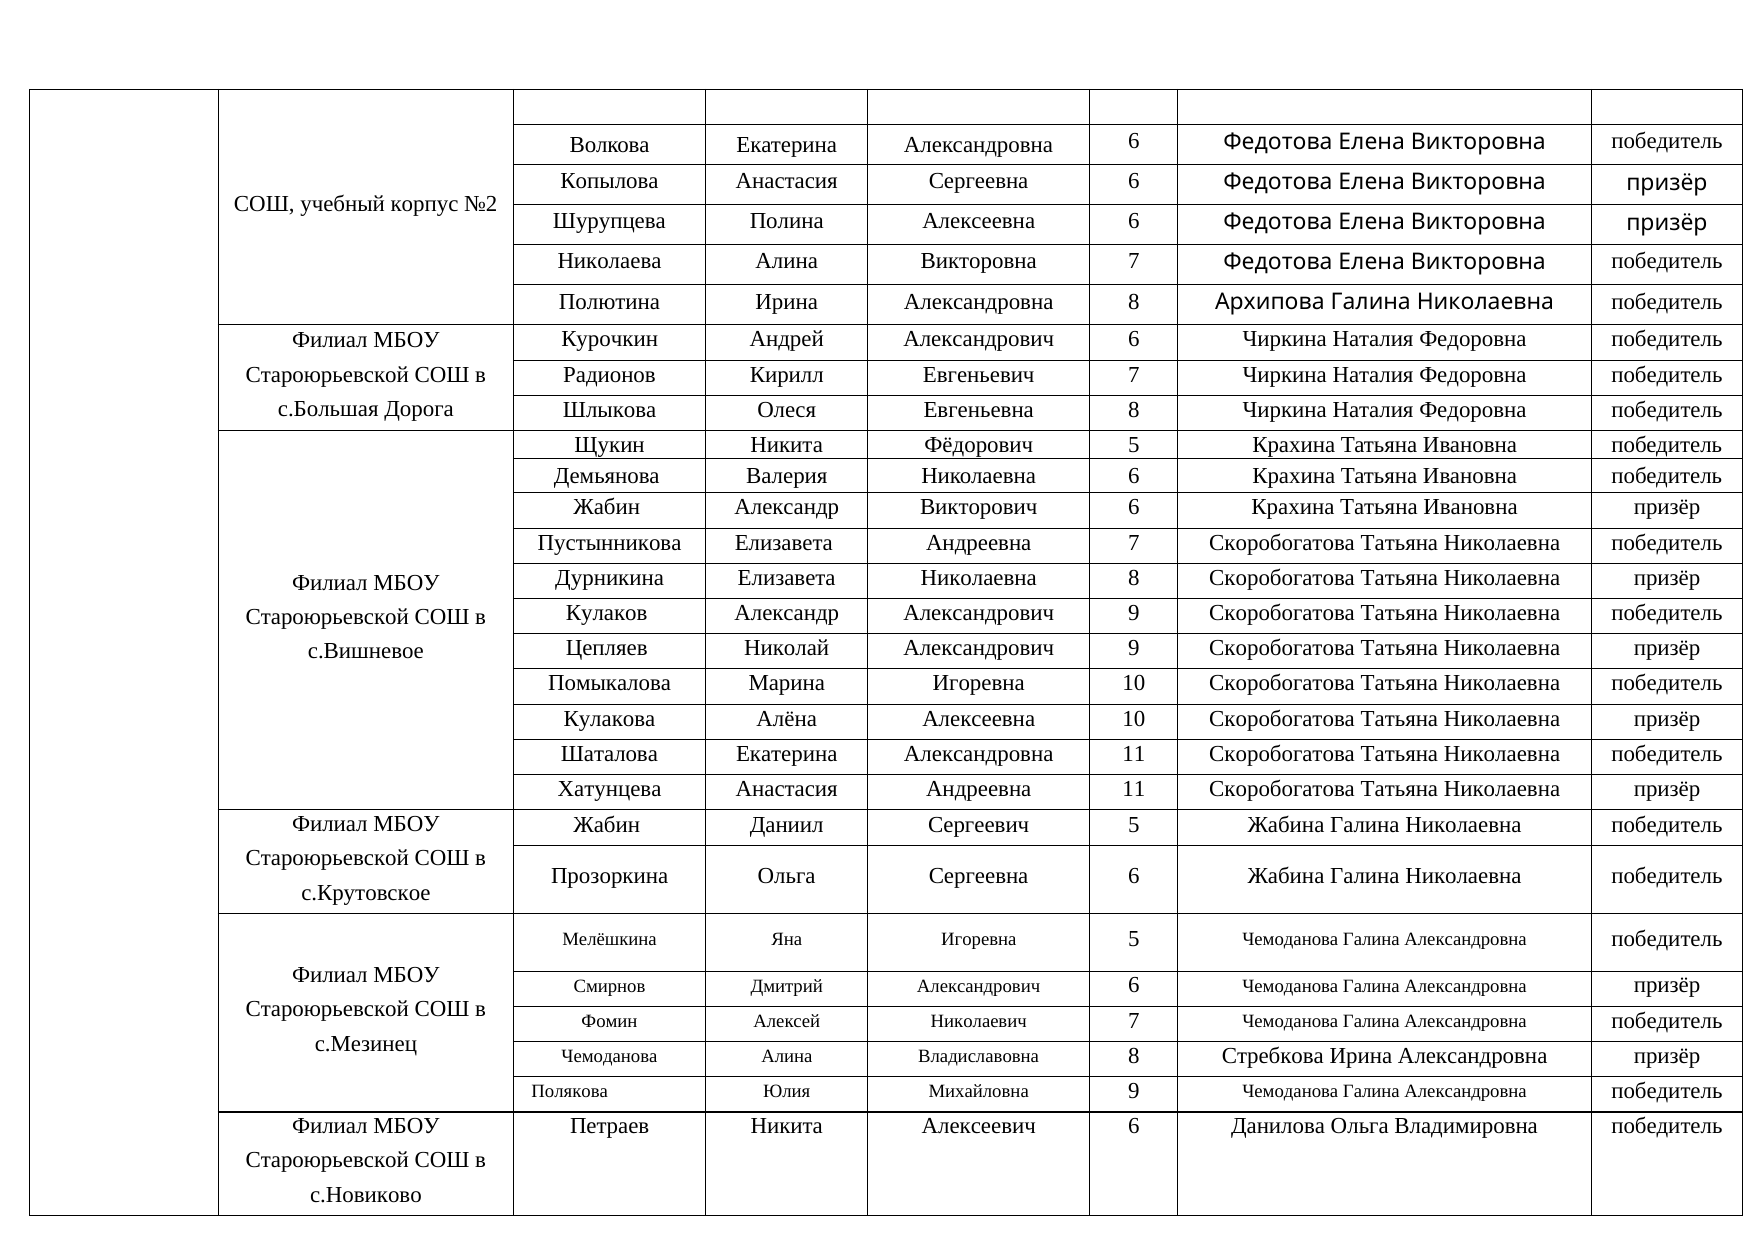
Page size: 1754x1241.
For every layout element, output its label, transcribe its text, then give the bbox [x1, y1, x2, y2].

table_cell Федотова Елена Викторовна [1178, 125, 1591, 164]
table_cell Филиал МБОУ Староюрьевской СОШ в с.Вишневое [219, 431, 513, 809]
table_cell Никита [706, 431, 867, 457]
table_cell Алексеевна [868, 205, 1089, 244]
table_cell 7 [1090, 1007, 1177, 1041]
table_cell 6 [1090, 459, 1177, 492]
table_cell победитель [1592, 1113, 1742, 1215]
table_cell Олеся [706, 396, 867, 430]
table_cell Кирилл [706, 361, 867, 395]
table_cell Жабин [514, 810, 705, 845]
table_cell Дмитрий [706, 972, 867, 1006]
table_cell Алёна [706, 705, 867, 739]
table_cell Никита [706, 1113, 867, 1215]
table_cell Александр [706, 493, 867, 527]
table_cell победитель [1592, 599, 1742, 633]
table_cell Валерия [706, 459, 867, 492]
table_cell Щукин [514, 431, 705, 457]
table_cell 9 [1090, 634, 1177, 668]
table_cell 5 [1090, 914, 1177, 971]
table_cell Екатерина [706, 740, 867, 774]
table_cell Игоревна [868, 669, 1089, 703]
table_cell Филиал МБОУ Староюрьевской СОШ в с.Большая Дорога [219, 325, 513, 430]
table_cell Сергеевич [868, 810, 1089, 845]
table_cell Радионов [514, 361, 705, 395]
table_cell Владиславовна [868, 1042, 1089, 1076]
table_cell Марина [706, 669, 867, 703]
table_cell Даниил [706, 810, 867, 845]
table_cell Архипова Галина Николаевна [1178, 285, 1591, 324]
table_cell Екатерина [706, 125, 867, 164]
table_cell Федотова Елена Викторовна [1178, 245, 1591, 284]
table_cell победитель [1592, 285, 1742, 324]
table_cell Чиркина Наталия Федоровна [1178, 361, 1591, 395]
table_cell Скоробогатова Татьяна Николаевна [1178, 705, 1591, 739]
table_cell 11 [1090, 775, 1177, 809]
table_cell 10 [1090, 705, 1177, 739]
table_cell победитель [1592, 846, 1742, 913]
table_cell победитель [1592, 810, 1742, 845]
table_cell Скоробогатова Татьяна Николаевна [1178, 529, 1591, 563]
table_cell Сергеевна [868, 846, 1089, 913]
table_cell 7 [1090, 245, 1177, 284]
table_cell призёр [1592, 705, 1742, 739]
table_cell Курочкин [514, 325, 705, 359]
table_cell Чемоданова Галина Александровна [1178, 1077, 1591, 1111]
table_cell Яна [706, 914, 867, 971]
table_cell Андрей [706, 325, 867, 359]
table_cell 6 [1090, 125, 1177, 164]
table_cell 11 [1090, 740, 1177, 774]
table_cell 5 [1090, 810, 1177, 845]
table_cell победитель [1592, 396, 1742, 430]
table_cell Александрович [868, 599, 1089, 633]
table_cell 7 [1090, 361, 1177, 395]
table_cell Андреевна [868, 775, 1089, 809]
table_cell Цепляев [514, 634, 705, 668]
table_cell 7 [1090, 529, 1177, 563]
table_cell Чиркина Наталия Федоровна [1178, 396, 1591, 430]
table_cell Александрович [868, 634, 1089, 668]
table_cell [514, 90, 705, 124]
table_cell победитель [1592, 459, 1742, 492]
table_cell призёр [1592, 775, 1742, 809]
table_cell 8 [1090, 396, 1177, 430]
table_cell Жабин [514, 493, 705, 527]
table_cell Шлыкова [514, 396, 705, 430]
table_cell СОШ, учебный корпус №2 [219, 90, 513, 324]
table_cell Полютина [514, 285, 705, 324]
table_cell победитель [1592, 325, 1742, 359]
table_cell Прозоркина [514, 846, 705, 913]
table_cell Скоробогатова Татьяна Николаевна [1178, 669, 1591, 703]
table_cell Жабина Галина Николаевна [1178, 846, 1591, 913]
table_cell победитель [1592, 740, 1742, 774]
table_cell Крахина Татьяна Ивановна [1178, 493, 1591, 527]
table_cell 8 [1090, 564, 1177, 598]
table_cell Чемоданова Галина Александровна [1178, 914, 1591, 971]
table_cell Алексей [706, 1007, 867, 1041]
table_cell Александровна [868, 125, 1089, 164]
table_cell победитель [1592, 529, 1742, 563]
table_cell Скоробогатова Татьяна Николаевна [1178, 564, 1591, 598]
table_cell Александр [706, 599, 867, 633]
table_cell Александрович [868, 325, 1089, 359]
table_cell Николаева [514, 245, 705, 284]
table_cell [868, 90, 1089, 124]
table_cell [706, 90, 867, 124]
table_cell Чиркина Наталия Федоровна [1178, 325, 1591, 359]
table_cell призёр [1592, 165, 1742, 204]
table_cell Анастасия [706, 165, 867, 204]
table_cell Скоробогатова Татьяна Николаевна [1178, 775, 1591, 809]
table_cell призёр [1592, 493, 1742, 527]
table_cell Скоробогатова Татьяна Николаевна [1178, 740, 1591, 774]
table_cell Шаталова [514, 740, 705, 774]
table_cell Николаевна [868, 459, 1089, 492]
table_cell [1592, 90, 1742, 124]
table_cell Хатунцева [514, 775, 705, 809]
table_cell Крахина Татьяна Ивановна [1178, 431, 1591, 457]
table_cell 5 [1090, 431, 1177, 457]
table_cell Стребкова Ирина Александровна [1178, 1042, 1591, 1076]
table_cell Фёдорович [868, 431, 1089, 457]
table_cell 9 [1090, 1077, 1177, 1111]
table_cell победитель [1592, 1077, 1742, 1111]
table_cell Фомин [514, 1007, 705, 1041]
table_cell призёр [1592, 1042, 1742, 1076]
table_cell 6 [1090, 165, 1177, 204]
table_cell 6 [1090, 972, 1177, 1006]
table_cell призёр [1592, 564, 1742, 598]
table_cell Викторович [868, 493, 1089, 527]
table_cell победитель [1592, 125, 1742, 164]
table_cell Николаевич [868, 1007, 1089, 1041]
table_cell Николай [706, 634, 867, 668]
table_cell Елизавета [706, 529, 867, 563]
table_cell Евгеньевич [868, 361, 1089, 395]
table_cell Александровна [868, 285, 1089, 324]
table_cell Шурупцева [514, 205, 705, 244]
table_cell Демьянова [514, 459, 705, 492]
table_cell 6 [1090, 1113, 1177, 1215]
table_cell Сергеевна [868, 165, 1089, 204]
table_cell Копылова [514, 165, 705, 204]
table_cell 6 [1090, 493, 1177, 527]
table_cell победитель [1592, 361, 1742, 395]
table_cell 10 [1090, 669, 1177, 703]
table_cell Викторовна [868, 245, 1089, 284]
table_cell Михайловна [868, 1077, 1089, 1111]
table_cell 6 [1090, 205, 1177, 244]
table_cell Кулакова [514, 705, 705, 739]
table_cell Ирина [706, 285, 867, 324]
table_cell Андреевна [868, 529, 1089, 563]
table_cell Жабина Галина Николаевна [1178, 810, 1591, 845]
table_cell [30, 90, 218, 1215]
table_cell призёр [1592, 972, 1742, 1006]
table_cell призёр [1592, 634, 1742, 668]
table_cell [1178, 90, 1591, 124]
table_cell Данилова Ольга Владимировна [1178, 1113, 1591, 1215]
table_cell 6 [1090, 325, 1177, 359]
table_cell Волкова [514, 125, 705, 164]
table_cell Филиал МБОУ Староюрьевской СОШ в с.Новиково [219, 1113, 513, 1215]
table_cell Смирнов [514, 972, 705, 1006]
table_cell победитель [1592, 914, 1742, 971]
table_cell Алина [706, 1042, 867, 1076]
table_cell [1090, 90, 1177, 124]
table_cell победитель [1592, 1007, 1742, 1041]
table_cell 9 [1090, 599, 1177, 633]
table_cell Федотова Елена Викторовна [1178, 205, 1591, 244]
table_cell призёр [1592, 205, 1742, 244]
table_cell Чемоданова Галина Александровна [1178, 1007, 1591, 1041]
table_cell Полина [706, 205, 867, 244]
table_cell Анастасия [706, 775, 867, 809]
table_cell 8 [1090, 285, 1177, 324]
table_cell Филиал МБОУ Староюрьевской СОШ в с.Крутовское [219, 810, 513, 913]
table_cell Игоревна [868, 914, 1089, 971]
table_cell 8 [1090, 1042, 1177, 1076]
table_cell Алексеевна [868, 705, 1089, 739]
table_cell Александровна [868, 740, 1089, 774]
table_cell Пустынникова [514, 529, 705, 563]
table_cell Помыкалова [514, 669, 705, 703]
table_cell Александрович [868, 972, 1089, 1006]
table_cell Кулаков [514, 599, 705, 633]
table_cell Елизавета [706, 564, 867, 598]
table_cell Юлия [706, 1077, 867, 1111]
table_cell Ольга [706, 846, 867, 913]
table_cell Дурникина [514, 564, 705, 598]
table_cell 6 [1090, 846, 1177, 913]
table_cell победитель [1592, 245, 1742, 284]
table_cell Федотова Елена Викторовна [1178, 165, 1591, 204]
table_cell Алина [706, 245, 867, 284]
table_cell победитель [1592, 431, 1742, 457]
table_cell Филиал МБОУ Староюрьевской СОШ в с.Мезинец [219, 914, 513, 1111]
table_cell Мелёшкина [514, 914, 705, 971]
table_cell Крахина Татьяна Ивановна [1178, 459, 1591, 492]
table_cell Чемоданова [514, 1042, 705, 1076]
table_cell Скоробогатова Татьяна Николаевна [1178, 634, 1591, 668]
table_cell Николаевна [868, 564, 1089, 598]
table_cell Петраев [514, 1113, 705, 1215]
table_cell победитель [1592, 669, 1742, 703]
table_cell Чемоданова Галина Александровна [1178, 972, 1591, 1006]
table_cell Евгеньевна [868, 396, 1089, 430]
table_cell Скоробогатова Татьяна Николаевна [1178, 599, 1591, 633]
table_cell Алексеевич [868, 1113, 1089, 1215]
table_cell Полякова [514, 1077, 705, 1111]
